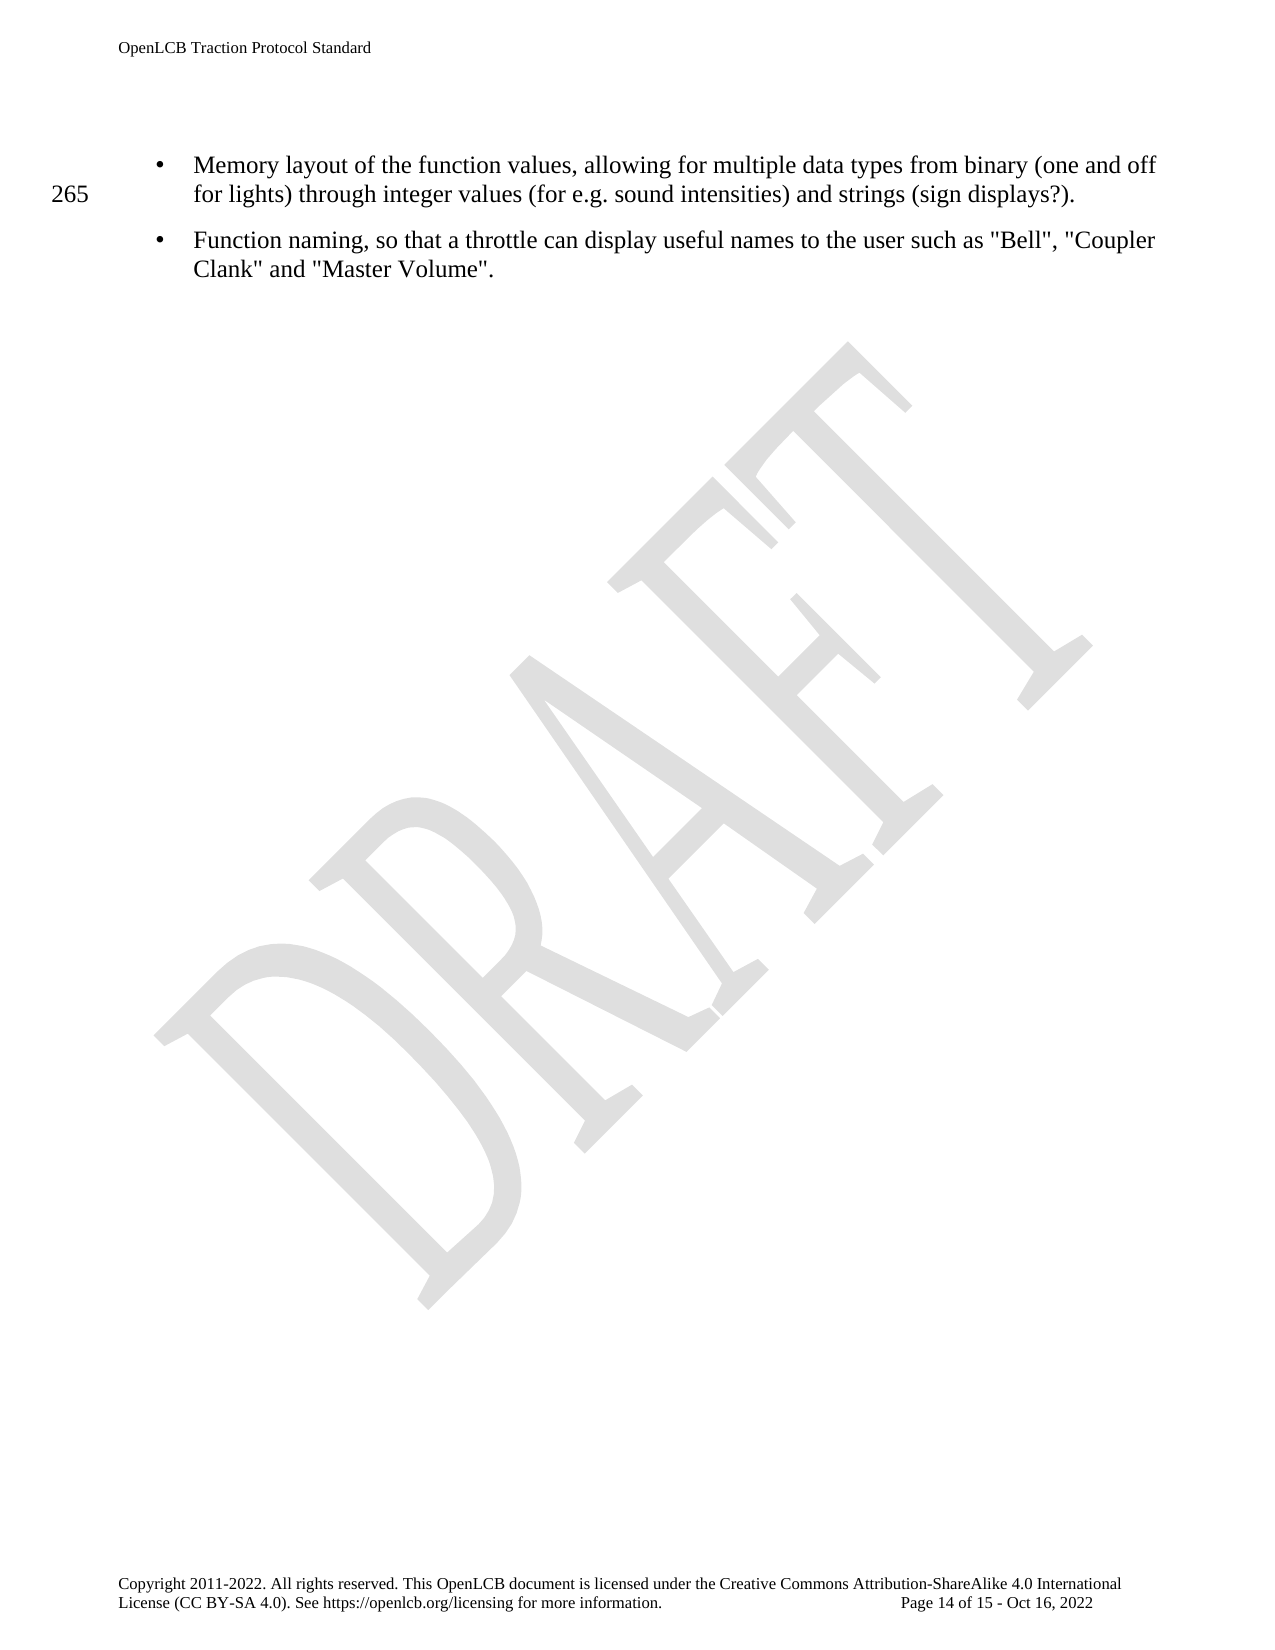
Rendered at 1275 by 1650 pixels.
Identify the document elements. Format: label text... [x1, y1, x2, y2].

list Memory layout of the function values, allowing for multiple data types from binary (one and off for lights) through integer values (for e.g. sound intensities) and strings (sign displays?). [156, 150, 1157, 207]
list Function naming, so that a throttle can display useful names to the user such as "Bell", "Coupler Clank" and "Master Volume". [156, 225, 1157, 283]
